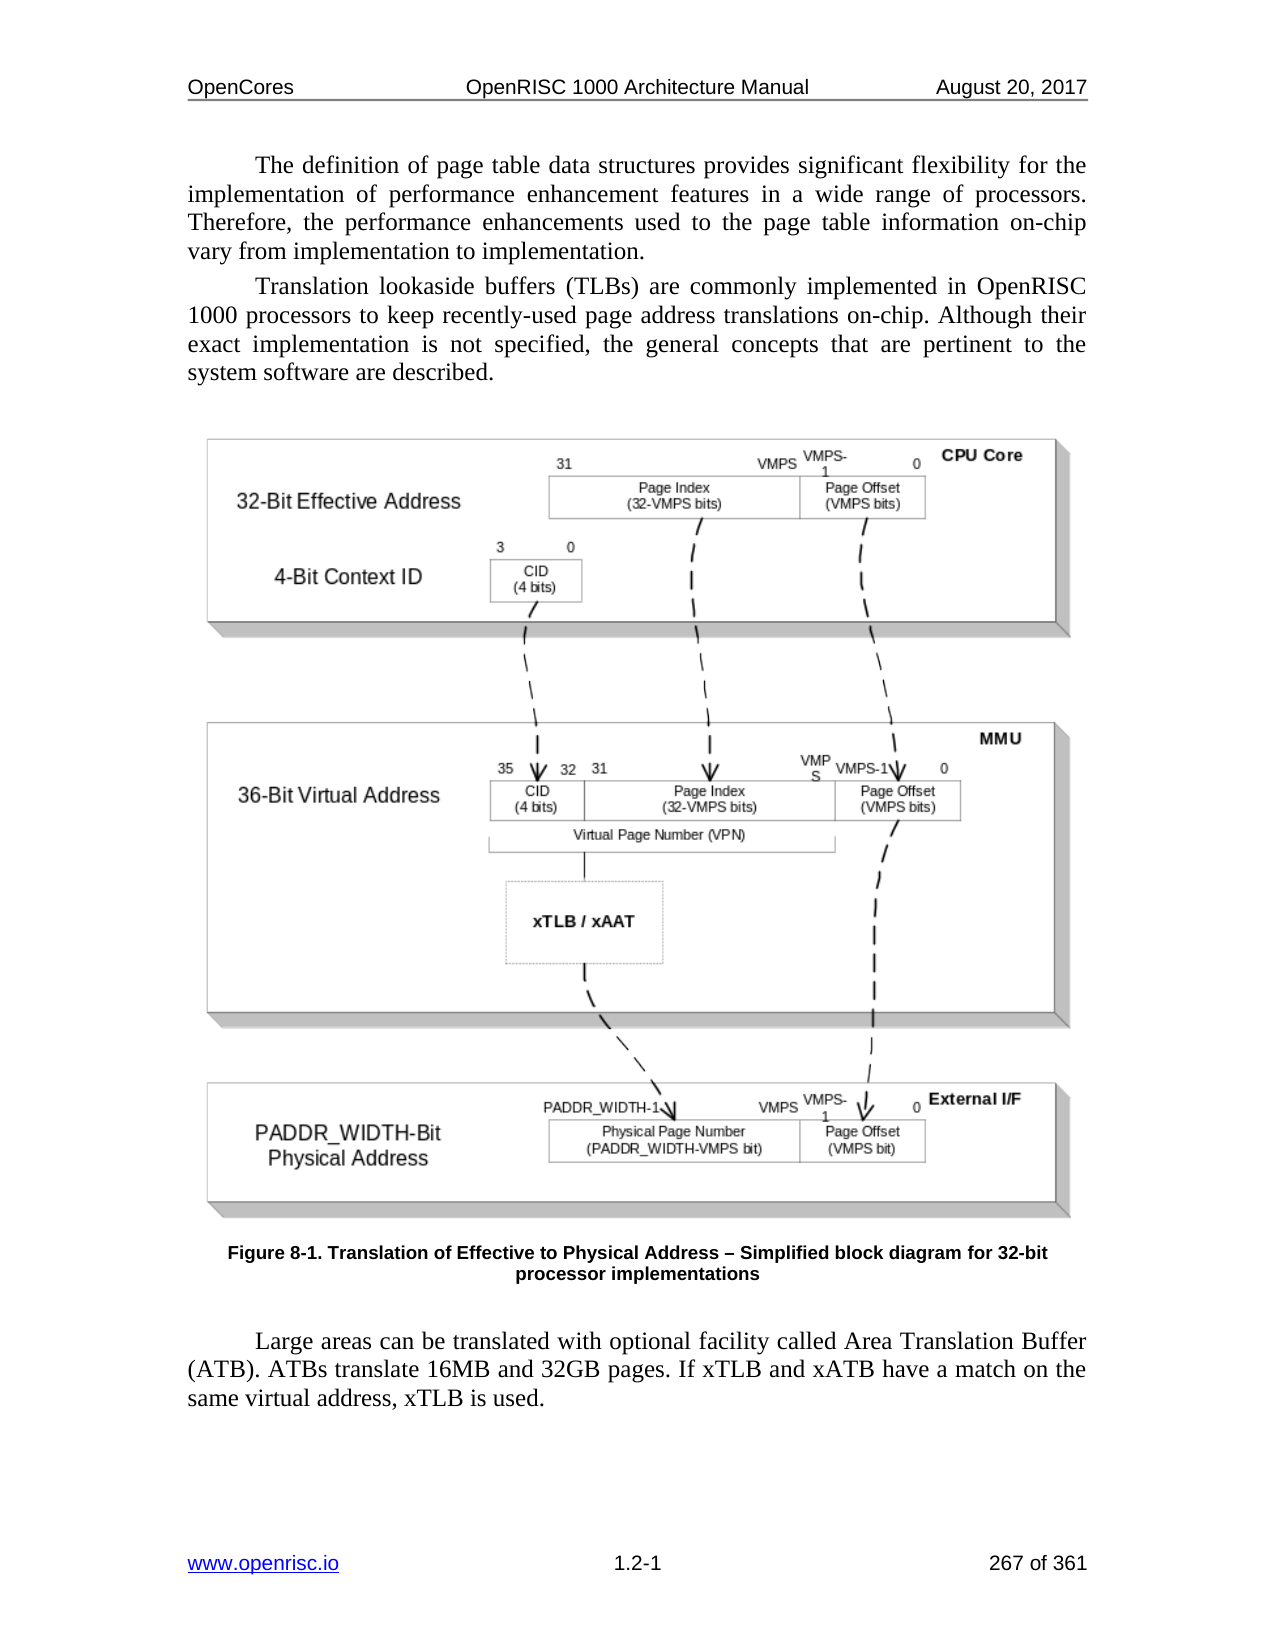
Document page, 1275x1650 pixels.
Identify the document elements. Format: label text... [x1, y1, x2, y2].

text Figure 8-1. Translation of Effective to Physical Address – Simplified block diagram for 32-bit processor implementations [187, 1241, 1087, 1284]
text Large areas can be translated with optional facility called Area Translation Buffer (ATB). ATBs translate 16MB and 32GB pages. If xTLB and xATB have a match on the same virtual address, xTLB is used. [187, 1326, 1087, 1412]
text Translation lookaside buffers (TLBs) are commonly implemented in OpenRISC 1000 processors to keep recently-used page address translations on-chip. Although their exact implementation is not specified, the general concepts that are pertinent to the system software are described. [187, 271, 1087, 386]
text The definition of page table data structures provides significant flexibility for the implementation of performance enhancement features in a wide range of processors. Therefore, the performance enhancements used to the page table information on-chip vary from implementation to implementation. [187, 150, 1087, 265]
